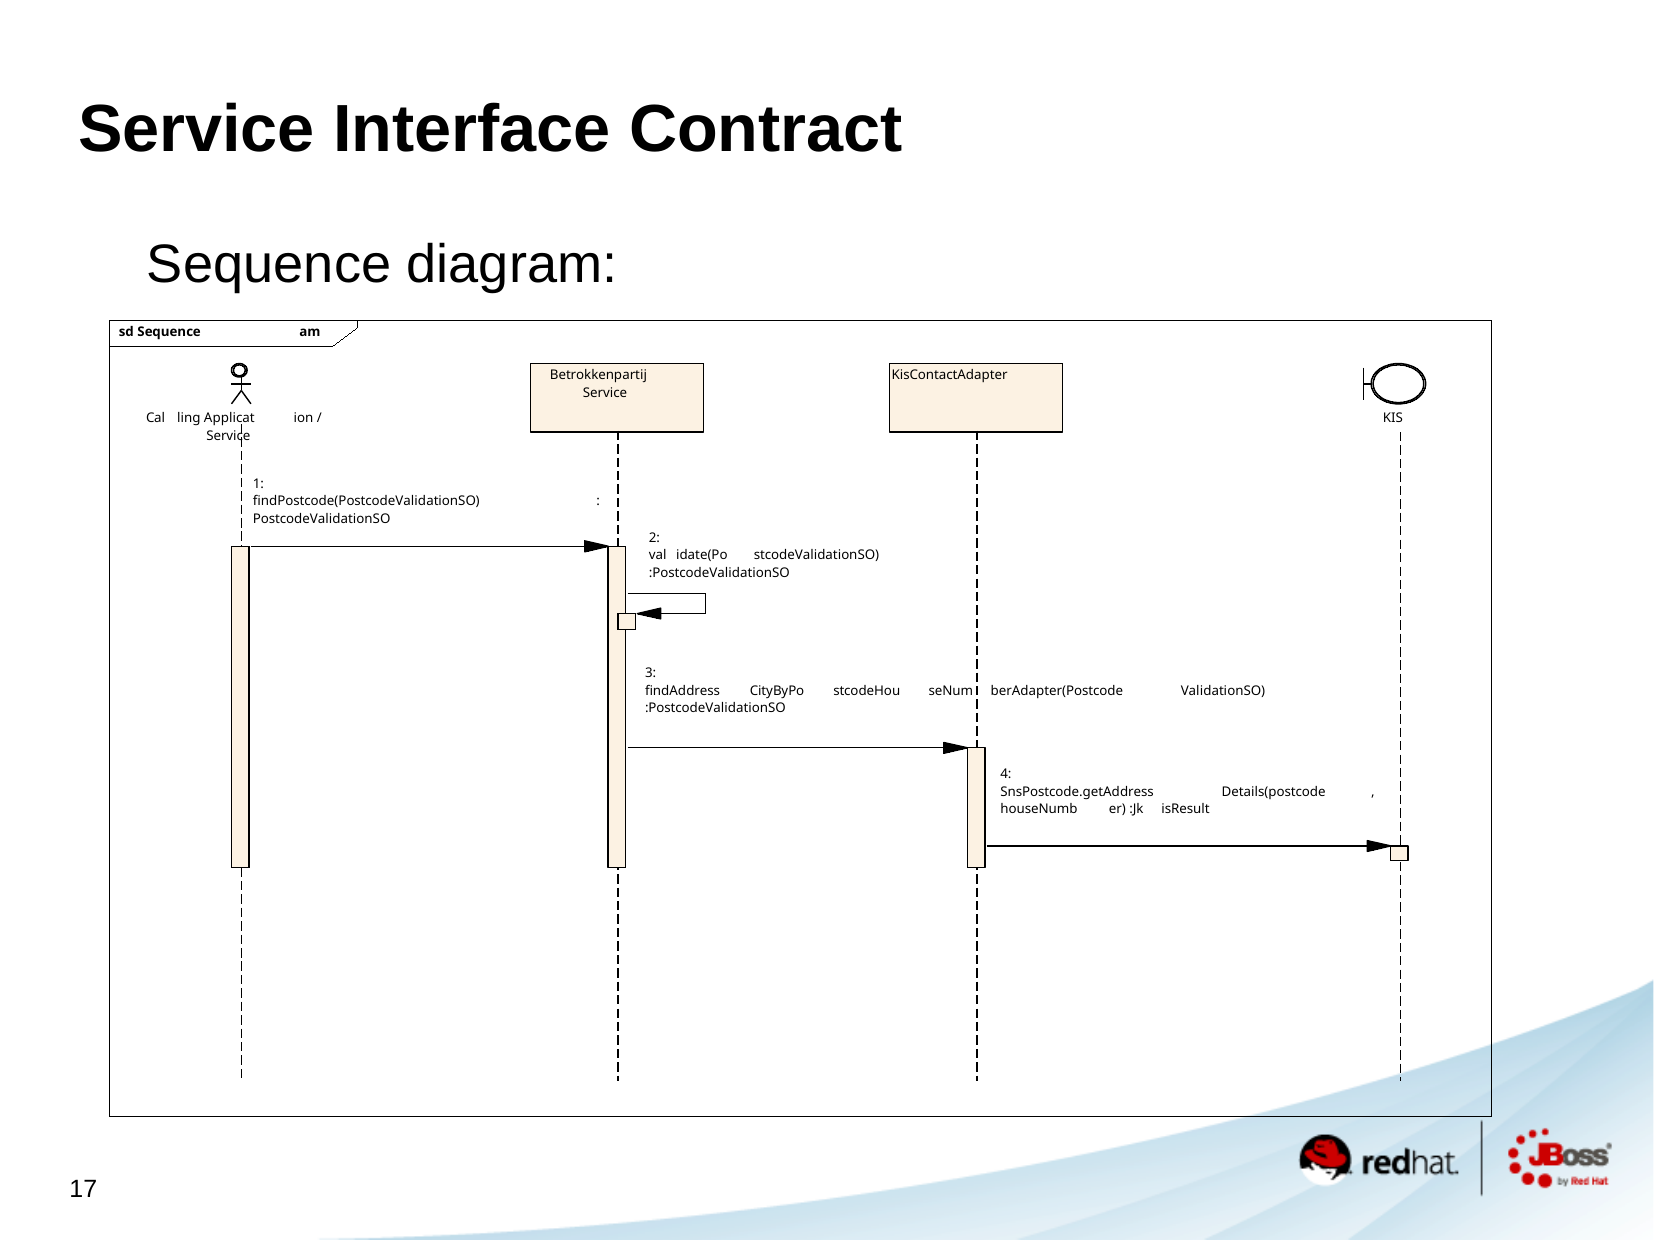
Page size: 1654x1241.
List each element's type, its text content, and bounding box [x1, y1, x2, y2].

text_box [944, 742, 964, 753]
text_box idate(Po [676, 547, 753, 563]
text_box [968, 748, 984, 867]
text_box KIS [1382, 410, 1405, 426]
text_box [1368, 841, 1387, 851]
text_box Details(postcode [1221, 784, 1371, 800]
text_box 2: [649, 530, 664, 546]
text_box : [596, 493, 601, 509]
text_box findPostcode(PostcodeValidationSO) [252, 493, 596, 509]
text_box [640, 608, 660, 618]
text_box [890, 364, 1062, 431]
list Sequence diagram: [86, 232, 1576, 1027]
text_box 1: [252, 476, 268, 492]
text_box isResult [1161, 801, 1226, 817]
text_box , [1371, 784, 1375, 800]
text_box 3: [645, 666, 660, 682]
text_box ion / [293, 410, 331, 426]
text_box val [649, 547, 676, 563]
text_box [531, 364, 703, 431]
text_box am [299, 324, 322, 340]
text_box CityByPo [749, 683, 833, 699]
title Service Interface Contract [78, 80, 1491, 177]
text_box [619, 614, 635, 629]
text_box PostcodeValidationSO [252, 511, 449, 527]
picture [0, 0, 1654, 1240]
text_box findAddress [645, 683, 749, 699]
text_box [585, 541, 606, 551]
text_box Service [582, 385, 643, 401]
text_box er) :Jk [1108, 801, 1161, 817]
text_box SnsPostcode.getAddress [1000, 784, 1221, 800]
text_box stcodeValidationSO) [753, 547, 946, 563]
text_box :PostcodeValidationSO [645, 701, 847, 717]
text_box [609, 547, 625, 867]
text_box houseNumb [1000, 801, 1108, 817]
text_box Betrokkenpartij [550, 367, 679, 383]
text_box [232, 547, 248, 867]
text_box stcodeHou [833, 683, 928, 699]
text_box seNum [928, 683, 985, 699]
text_box KisContactAdapter [891, 367, 1060, 383]
text_box ling Applicat [177, 410, 293, 426]
text_box Service [206, 428, 267, 444]
text_box 4: [1000, 766, 1016, 782]
text_box ValidationSO) [1180, 683, 1314, 699]
list Sequence diagram: [110, 321, 1491, 1027]
text_box :PostcodeValidationSO [649, 565, 851, 581]
text_box [1391, 847, 1407, 860]
text_box Cal [146, 410, 177, 426]
text_box berAdapter(Postcode [990, 683, 1180, 699]
text_box sd Sequence [118, 324, 251, 340]
